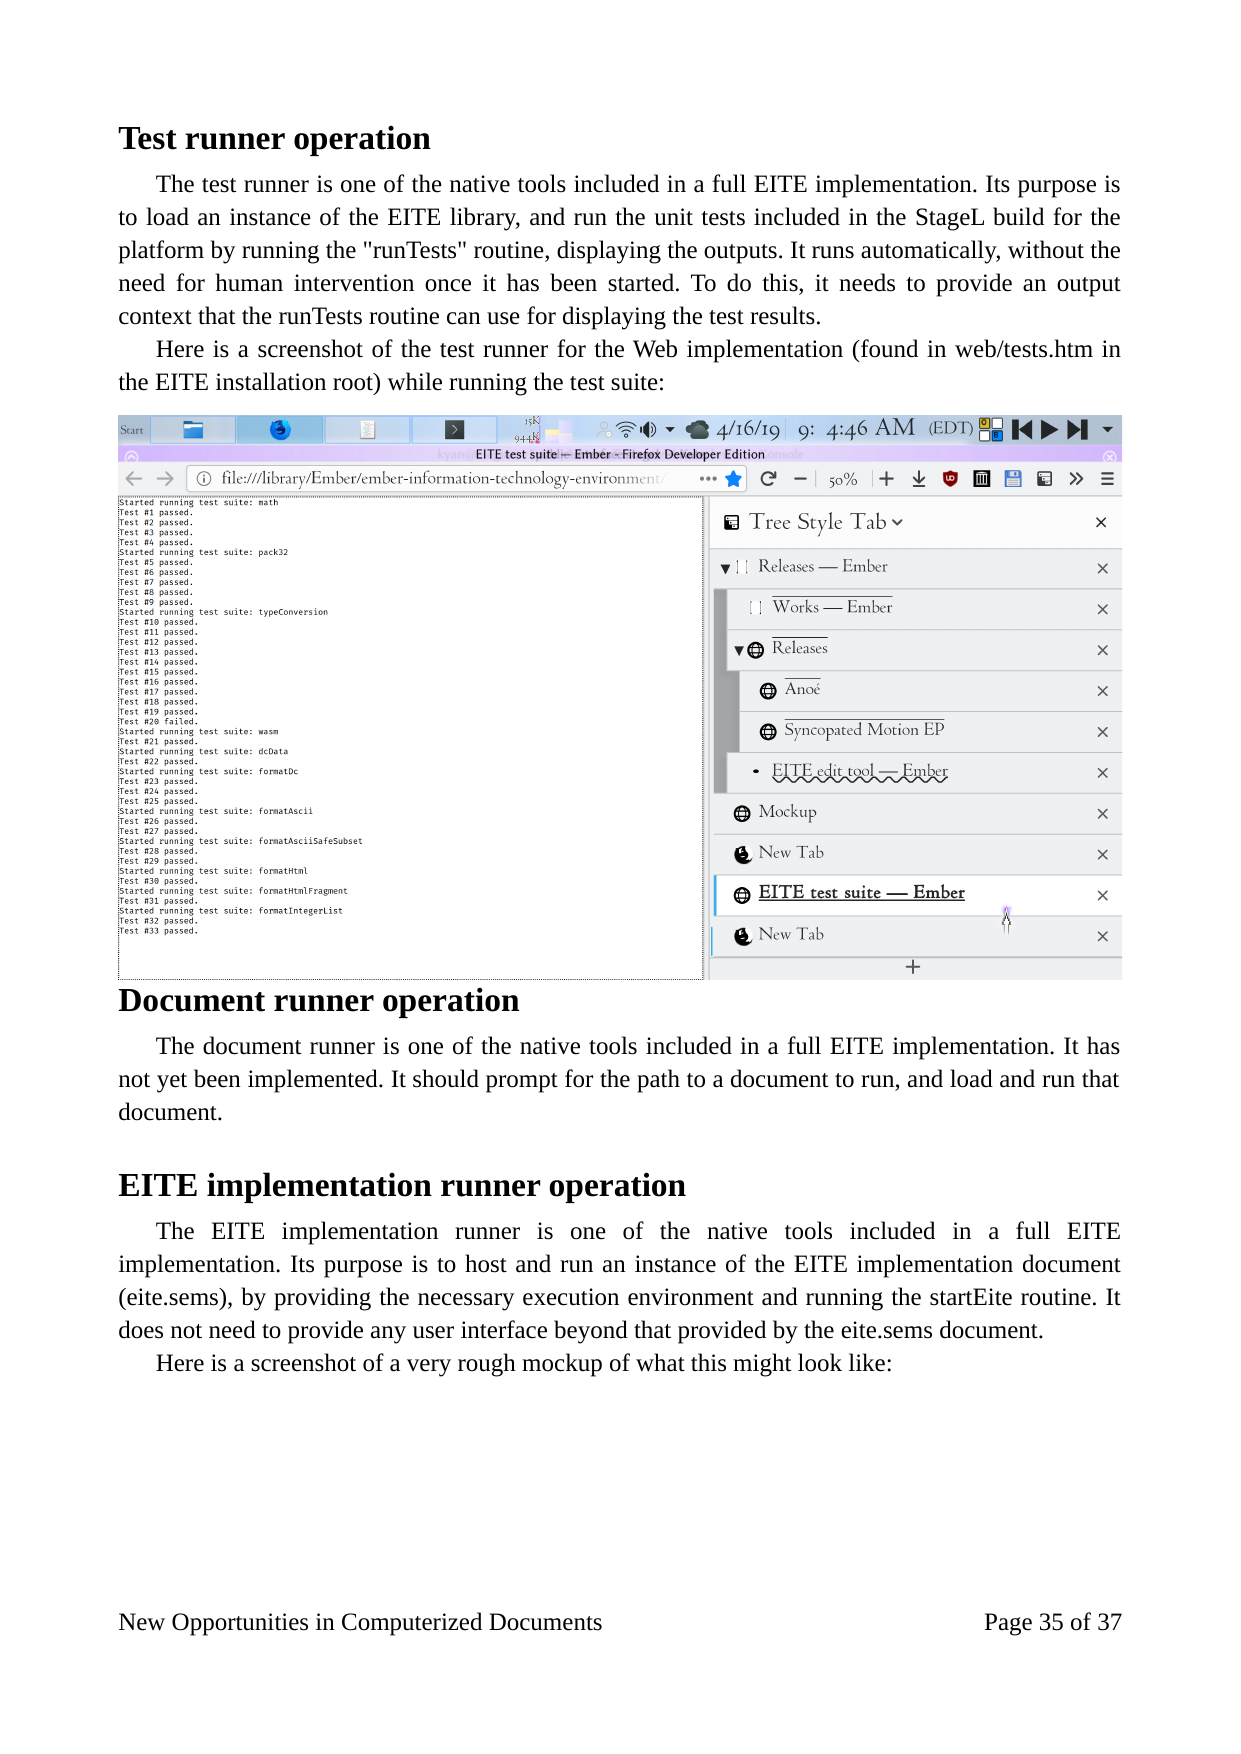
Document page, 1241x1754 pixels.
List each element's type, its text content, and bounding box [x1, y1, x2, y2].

picture [118, 415, 1123, 980]
subtitle Test runner operation [118, 118, 1122, 157]
subtitle Document runner operation [118, 980, 1122, 1018]
text Here is a screenshot of a very rough mockup of what this might look like: [118, 1348, 1122, 1377]
text The document runner is one of the native tools included in a full EITE implementation. It has not yet been implemented. It should prompt for the path to a document to run, and load and run that document. [118, 1031, 1122, 1126]
text Here is a screenshot of the test runner for the Web implementation (found in web/tests.htm in the EITE installation root) while running the test suite: [118, 334, 1122, 396]
text The EITE implementation runner is one of the native tools included in a full EITE implementation. Its purpose is to host and run an instance of the EITE implementation document (eite.sems), by providing the necessary execution environment and running the startEite routine. It does not need to provide any user interface beyond that provided by the eite.sems document. [118, 1216, 1122, 1344]
text The test runner is one of the native tools included in a full EITE implementation. Its purpose is to load an instance of the EITE library, and run the unit tests included in the StageL build for the platform by running the "runTests" routine, displaying the outputs. It runs automatically, without the need for human intervention once it has been started. To do this, it needs to provide an output context that the runTests routine can use for displaying the test results. [118, 169, 1122, 330]
subtitle EITE implementation runner operation [118, 1165, 1122, 1204]
